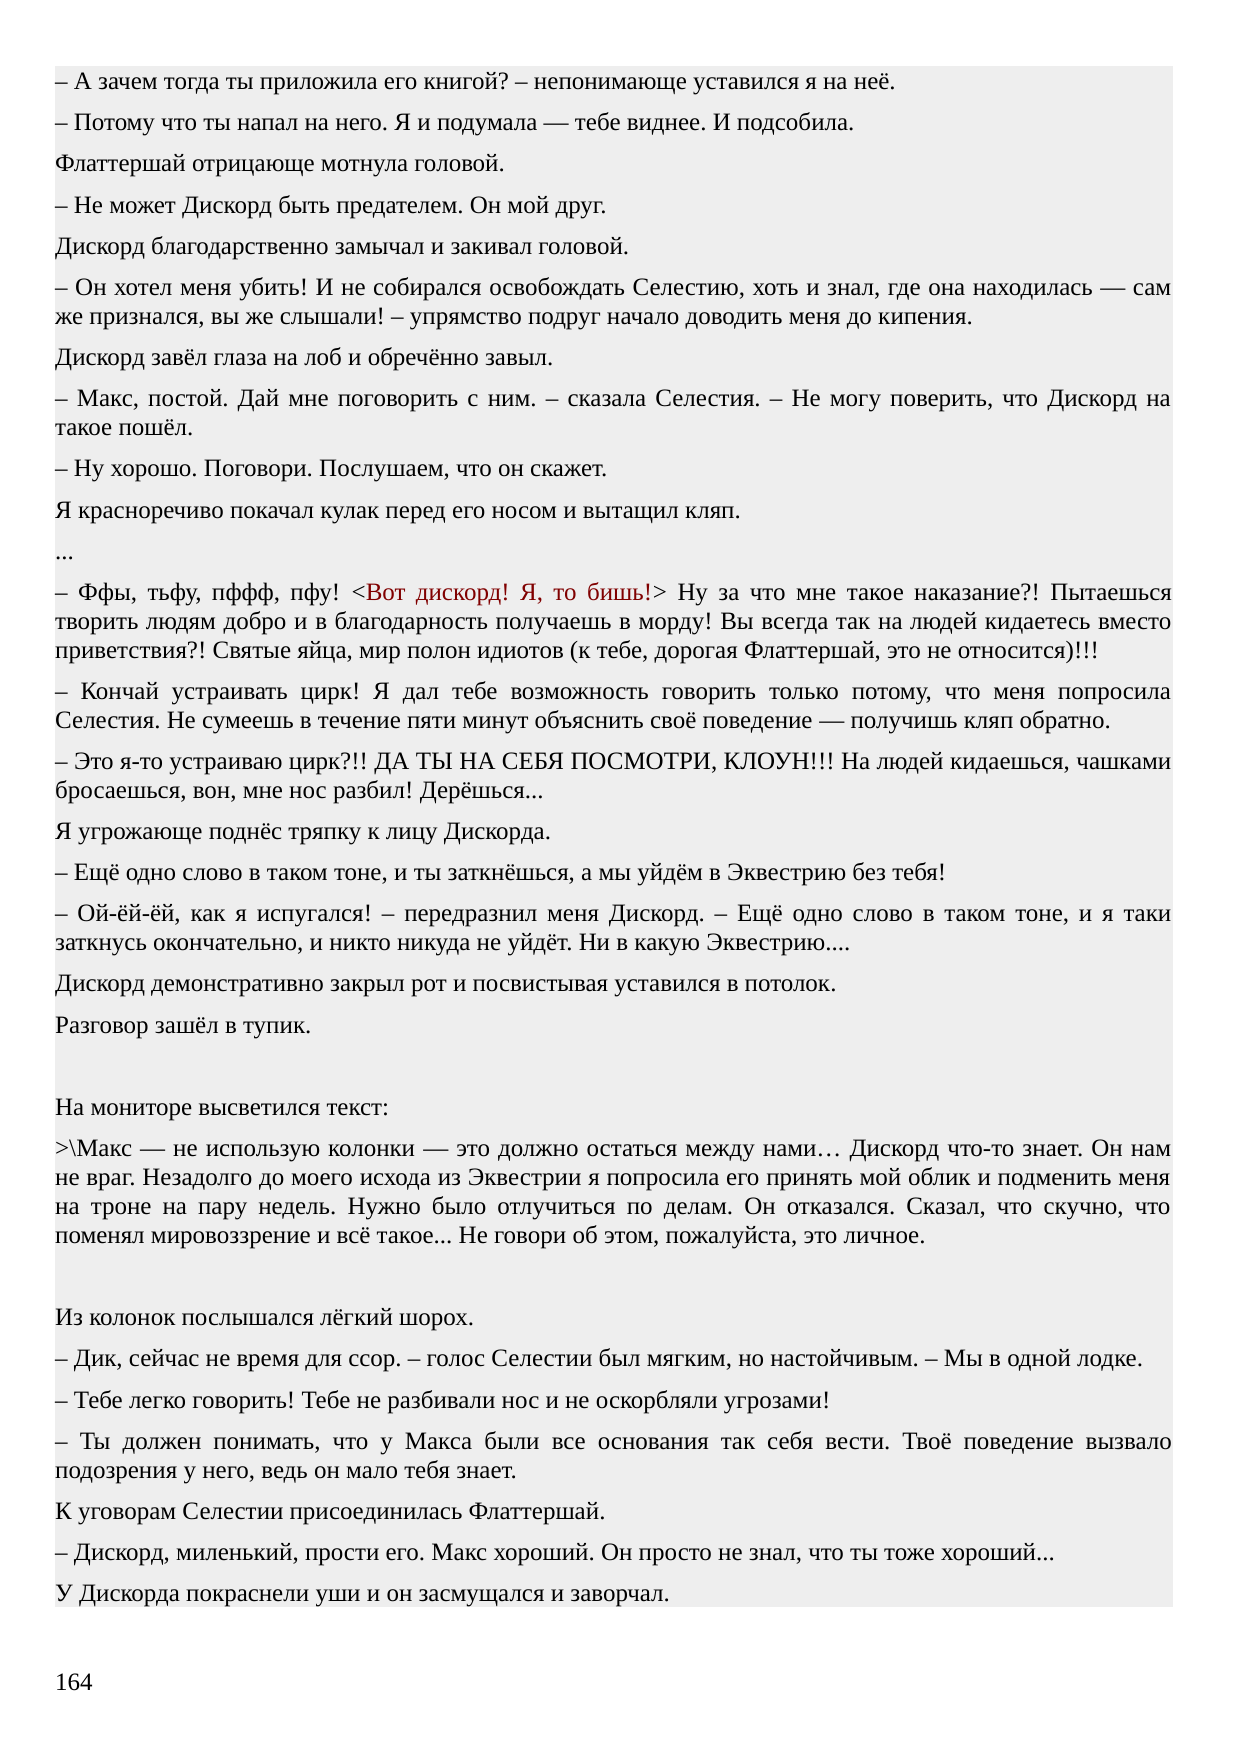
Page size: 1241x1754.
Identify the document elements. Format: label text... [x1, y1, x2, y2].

text – Не может Дискорд быть предателем. Он мой друг. [55, 190, 1173, 218]
text У Дискорда покраснели уши и он засмущался и заворчал. [55, 1578, 1173, 1607]
text Разговор зашёл в тупик. [55, 1010, 1173, 1038]
text – А зачем тогда ты приложила его книгой? – непонимающе уставился я на неё. [55, 66, 1173, 95]
text – Ффы, тьфу, пффф, пфу! <Вот дискорд! Я, то бишь!> Ну за что мне такое наказание?! Пытаешься творить людям добро и в благодарность получаешь в морду! Вы всегда так на людей кидаетесь вместо приветствия?! Святые яйца, мир полон идиотов (к тебе, дорогая Флаттершай, это не относится)!!! [55, 577, 1173, 663]
text На мониторе высветился текст: [55, 1092, 1173, 1121]
text – Дискорд, миленький, прости его. Макс хороший. Он просто не знал, что ты тоже хороший... [55, 1537, 1173, 1566]
text Дискорд благодарственно замычал и закивал головой. [55, 231, 1173, 260]
text – Макс, постой. Дай мне поговорить с ним. – сказала Селестия. – Не могу поверить, что Дискорд на такое пошёл. [55, 383, 1173, 441]
text – Потому что ты напал на него. Я и подумала — тебе виднее. И подсобила. [55, 107, 1173, 136]
text Дискорд демонстративно закрыл рот и посвистывая уставился в потолок. [55, 968, 1173, 997]
text Дискорд завёл глаза на лоб и обречённо завыл. [55, 342, 1173, 371]
text ... [55, 536, 1173, 565]
text – Это я-то устраиваю цирк?!! ДА ТЫ НА СЕБЯ ПОСМОТРИ, КЛОУН!!! На людей кидаешься, чашками бросаешься, вон, мне нос разбил! Дерёшься... [55, 746, 1173, 803]
text – Ещё одно слово в таком тоне, и ты заткнёшься, а мы уйдём в Эквестрию без тебя! [55, 857, 1173, 886]
text – Кончай устраивать цирк! Я дал тебе возможность говорить только потому, что меня попросила Селестия. Не сумеешь в течение пяти минут объяснить своё поведение — получишь кляп обратно. [55, 676, 1173, 733]
text – Тебе легко говорить! Тебе не разбивали нос и не оскорбляли угрозами! [55, 1385, 1173, 1413]
text >\Макс — не использую колонки — это должно остаться между нами… Дискорд что-то знает. Он нам не враг. Незадолго до моего исхода из Эквестрии я попросила его принять мой облик и подменить меня на троне на пару недель. Нужно было отлучиться по делам. Он отказался. Сказал, что скучно, что поменял мировоззрение и всё такое... Не говори об этом, пожалуйста, это личное. [55, 1133, 1173, 1248]
text – Он хотел меня убить! И не собирался освобождать Селестию, хоть и знал, где она находилась — сам же признался, вы же слышали! – упрямство подруг начало доводить меня до кипения. [55, 272, 1173, 330]
text – Ну хорошо. Поговори. Послушаем, что он скажет. [55, 453, 1173, 482]
text К уговорам Селестии присоединилась Флаттершай. [55, 1496, 1173, 1525]
text Я угрожающе поднёс тряпку к лицу Дискорда. [55, 816, 1173, 845]
text Флаттершай отрицающе мотнула головой. [55, 148, 1173, 177]
text Из колонок послышался лёгкий шорох. [55, 1302, 1173, 1331]
text – Ой-ёй-ёй, как я испугался! – передразнил меня Дискорд. – Ещё одно слово в таком тоне, и я таки заткнусь окончательно, и никто никуда не уйдёт. Ни в какую Эквестрию.... [55, 898, 1173, 956]
text Я красноречиво покачал кулак перед его носом и вытащил кляп. [55, 495, 1173, 523]
text – Ты должен понимать, что у Макса были все основания так себя вести. Твоё поведение вызвало подозрения у него, ведь он мало тебя знает. [55, 1426, 1173, 1483]
text – Дик, сейчас не время для ссор. – голос Селестии был мягким, но настойчивым. – Мы в одной лодке. [55, 1343, 1173, 1372]
